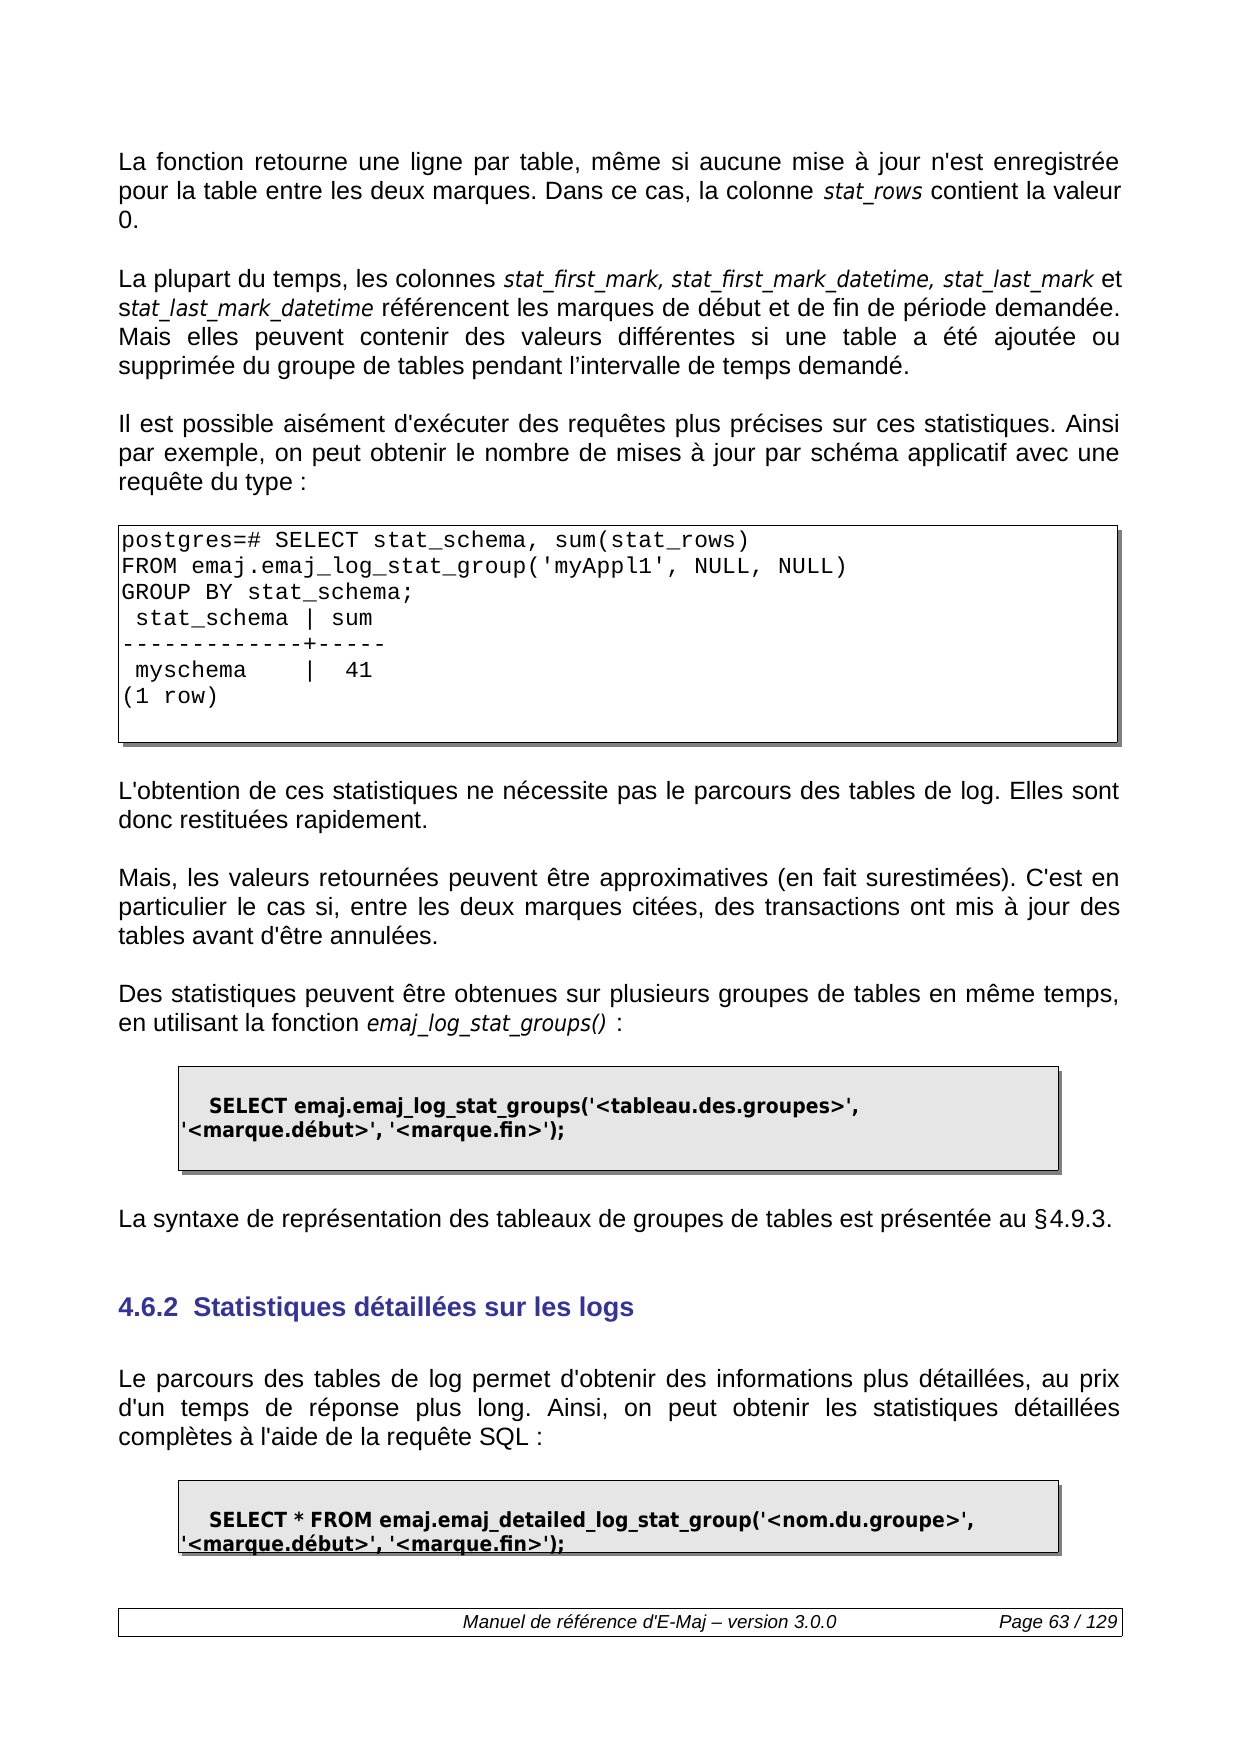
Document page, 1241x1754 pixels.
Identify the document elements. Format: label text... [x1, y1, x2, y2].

text myschema | 41 [119, 655, 1117, 681]
text postgres=# SELECT stat_schema, sum(stat_rows) [119, 526, 1117, 551]
text SELECT emaj.emaj_log_stat_groups('<tableau.des.groupes>', '<marque.début>', '<marque.fin>'); [179, 1091, 1058, 1140]
subtitle Statistiques détaillées sur les logs [118, 1291, 1122, 1322]
text (1 row) [119, 681, 1117, 710]
text GROUP BY stat_schema; [119, 577, 1117, 603]
text La fonction retourne une ligne par table, même si aucune mise à jour n'est enregistrée pour la table entre les deux marques. Dans ce cas, la colonne stat_rows contient la valeur 0. [118, 147, 1122, 234]
text FROM emaj.emaj_log_stat_group('myAppl1', NULL, NULL) [119, 551, 1117, 577]
text L'obtention de ces statistiques ne nécessite pas le parcours des tables de log. Elles sont donc restituées rapidement. [118, 776, 1122, 834]
text SELECT * FROM emaj.emaj_detailed_log_stat_group('<nom.du.groupe>', '<marque.début>', '<marque.fin>'); [179, 1504, 1058, 1552]
text La syntaxe de représentation des tableaux de groupes de tables est présentée au §4.9.3. [118, 1204, 1122, 1233]
text Mais, les valeurs retournées peuvent être approximatives (en fait surestimées). C'est en particulier le cas si, entre les deux marques citées, des transactions ont mis à jour des tables avant d'être annulées. [118, 863, 1122, 950]
text stat_schema | sum [119, 603, 1117, 629]
text -------------+----- [119, 629, 1117, 655]
text La plupart du temps, les colonnes stat_first_mark, stat_first_mark_datetime, stat_last_mark et stat_last_mark_datetime référencent les marques de début et de fin de période demandée. Mais elles peuvent contenir des valeurs différentes si une table a été ajoutée ou supprimée du groupe de tables pendant l’intervalle de temps demandé. [118, 263, 1122, 380]
text Le parcours des tables de log permet d'obtenir des informations plus détaillées, au prix d'un temps de réponse plus long. Ainsi, on peut obtenir les statistiques détaillées complètes à l'aide de la requête SQL : [118, 1364, 1122, 1451]
text Des statistiques peuvent être obtenues sur plusieurs groupes de tables en même temps, en utilisant la fonction emaj_log_stat_groups() : [118, 979, 1122, 1037]
text Il est possible aisément d'exécuter des requêtes plus précises sur ces statistiques. Ainsi par exemple, on peut obtenir le nombre de mises à jour par schéma applicatif avec une requête du type : [118, 409, 1122, 496]
